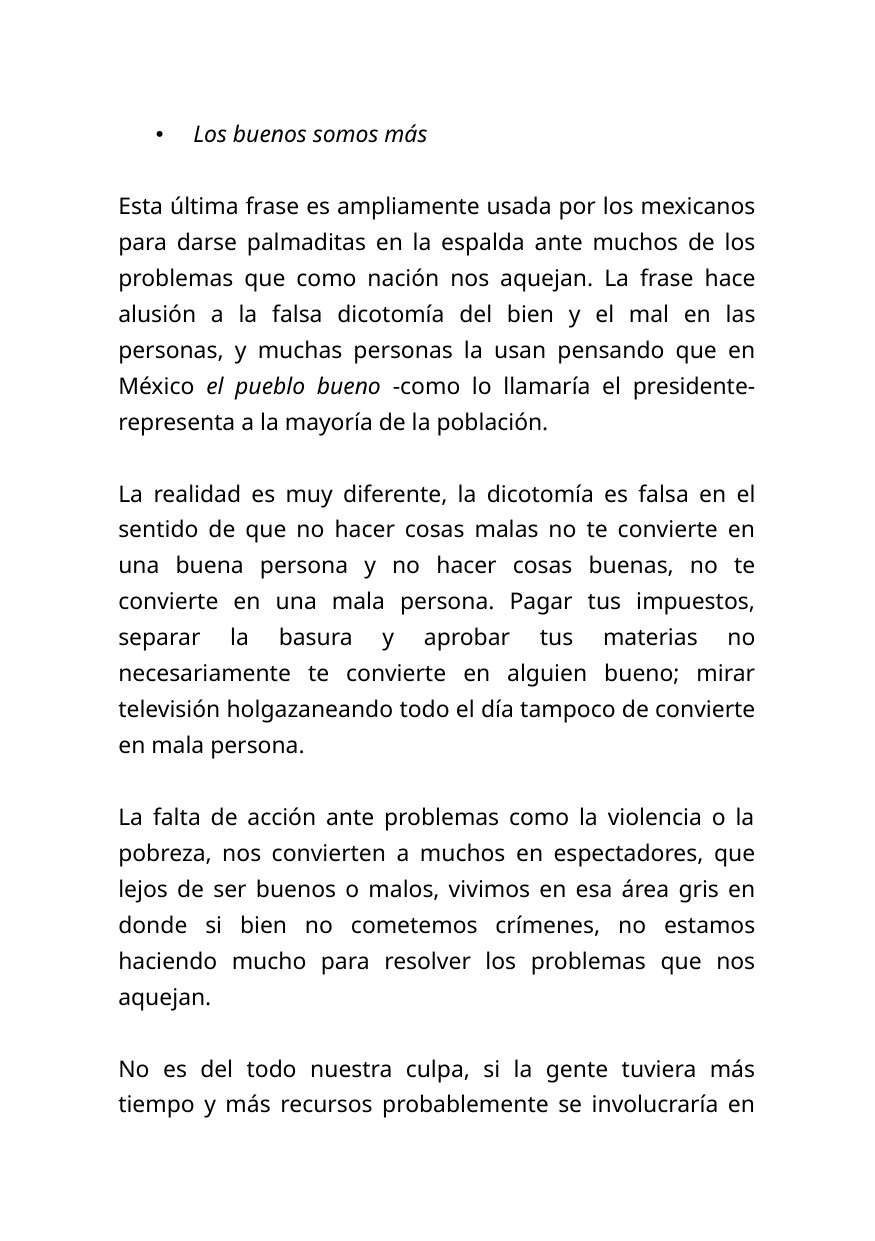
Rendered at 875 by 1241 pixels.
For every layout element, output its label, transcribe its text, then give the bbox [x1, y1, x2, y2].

list Los buenos somos más [156, 118, 756, 149]
text No es del todo nuestra culpa, si la gente tuviera más tiempo y más recursos probablemente se involucraría en [118, 1052, 756, 1120]
text La falta de acción ante problemas como la violencia o la pobreza, nos convierten a muchos en espectadores, que lejos de ser buenos o malos, vivimos en esa área gris en donde si bien no cometemos crímenes, no estamos haciendo mucho para resolver los problemas que nos aquejan. [118, 801, 756, 1012]
text Esta última frase es ampliamente usada por los mexicanos para darse palmaditas en la espalda ante muchos de los problemas que como nación nos aquejan. La frase hace alusión a la falsa dicotomía del bien y el mal en las personas, y muchas personas la usan pensando que en México el pueblo bueno -como lo llamaría el presidente- representa a la mayoría de la población. [118, 190, 756, 437]
text La realidad es muy diferente, la dicotomía es falsa en el sentido de que no hacer cosas malas no te convierte en una buena persona y no hacer cosas buenas, no te convierte en una mala persona. Pagar tus impuestos, separar la basura y aprobar tus materias no necesariamente te convierte en alguien bueno; mirar televisión holgazaneando todo el día tampoco de convierte en mala persona. [118, 477, 756, 760]
